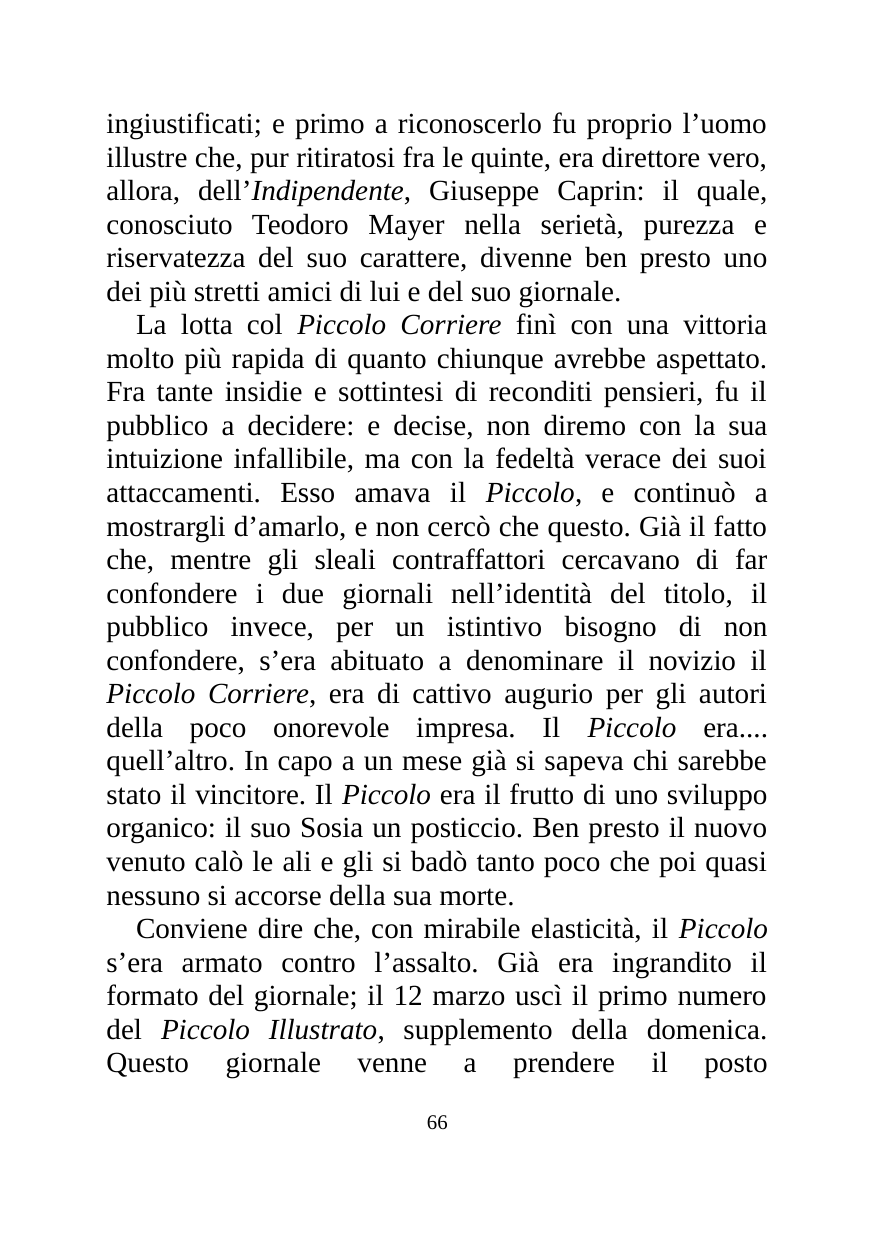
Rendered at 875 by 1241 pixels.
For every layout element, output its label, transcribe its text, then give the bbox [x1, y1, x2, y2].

text Conviene dire che, con mirabile elasticità, il Piccolo s’era armato contro l’assalto. Già era ingrandito il formato del giornale; il 12 marzo uscì il primo numero del Piccolo Illustrato, supplemento della domenica. Questo giornale venne a prendere il posto [106, 911, 768, 1079]
text La lotta col Piccolo Corriere finì con una vittoria molto più rapida di quanto chiunque avrebbe aspettato. Fra tante insidie e sottintesi di reconditi pensieri, fu il pubblico a decidere: e decise, non diremo con la sua intuizione infallibile, ma con la fedeltà verace dei suoi attaccamenti. Esso amava il Piccolo, e continuò a mostrargli d’amarlo, e non cercò che questo. Già il fatto che, mentre gli sleali contraffattori cercavano di far confondere i due giornali nell’identità del titolo, il pubblico invece, per un istintivo bisogno di non confondere, s’era abituato a denominare il novizio il Piccolo Corriere, era di cattivo augurio per gli autori della poco onorevole impresa. Il Piccolo era.... quell’altro. In capo a un mese già si sapeva chi sarebbe stato il vincitore. Il Piccolo era il frutto di uno sviluppo organico: il suo Sosia un posticcio. Ben presto il nuovo venuto calò le ali e gli si badò tanto poco che poi quasi nessuno si accorse della sua morte. [106, 307, 768, 911]
text ingiustificati; e primo a riconoscerlo fu proprio l’uomo illustre che, pur ritiratosi fra le quinte, era direttore vero, allora, dell’Indipendente, Giuseppe Caprin: il quale, conosciuto Teodoro Mayer nella serietà, purezza e riservatezza del suo carattere, divenne ben presto uno dei più stretti amici di lui e del suo giornale. [106, 106, 768, 307]
